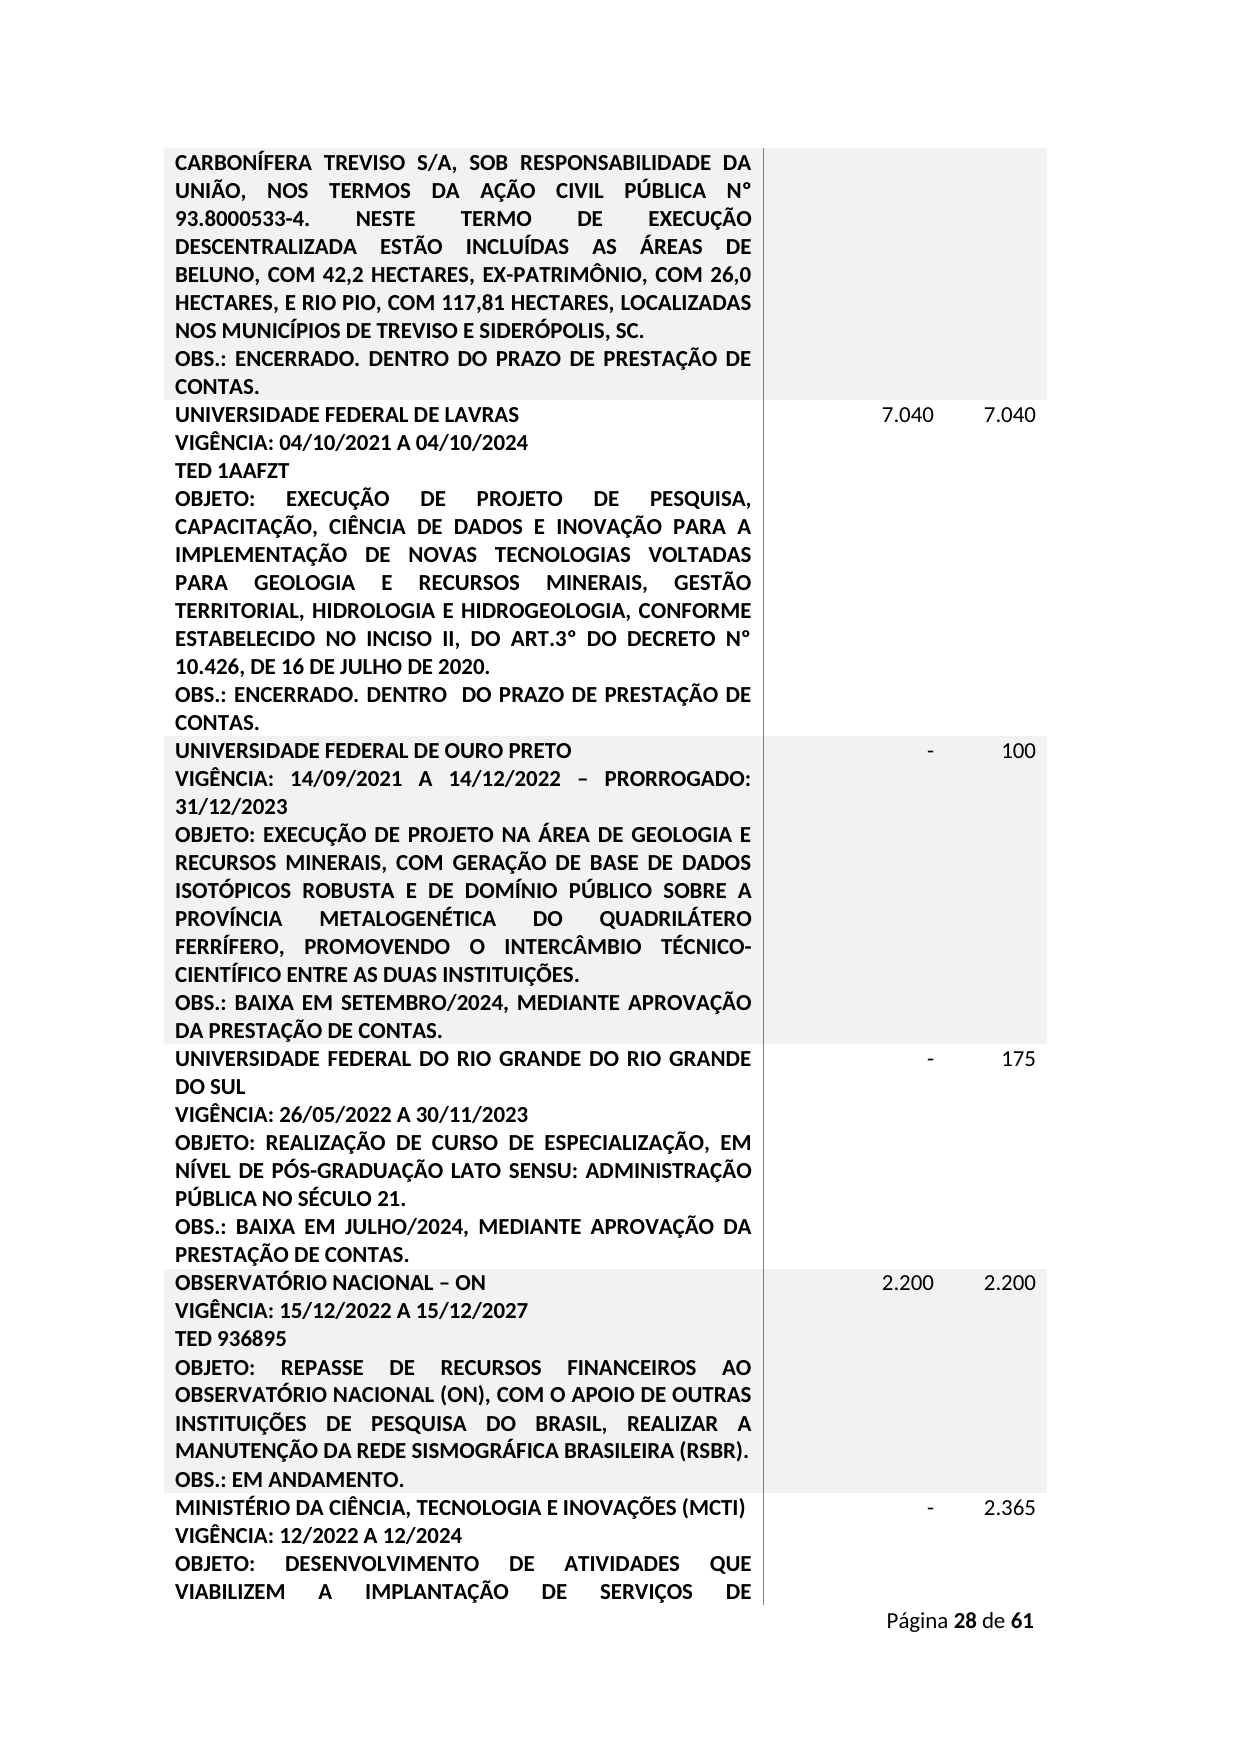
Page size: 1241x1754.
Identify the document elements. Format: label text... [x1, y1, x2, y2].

table_cell 7.040 [764, 400, 945, 736]
table_cell [764, 148, 945, 400]
table_cell 100 [945, 736, 1047, 1044]
table_cell Universidade Federal do Rio Grande do Rio Grande do Sul Vigência: 26/05/2022 a 30/11/2023 Objeto: Realização de curso de especialização, em nível de pós-graduação lato sensu: Administração Pública no Século 21. Obs.: Baixa em julho/2024, mediante aprovação da prestação de contas. [164, 1044, 763, 1268]
table_cell Ministério da Ciência, Tecnologia e Inovações (MCTI) Vigência: 12/2022 a 12/2024 Objeto: Desenvolvimento de atividades que viabilizem a implantação de serviços de [164, 1493, 763, 1605]
table_cell [945, 148, 1047, 400]
table_cell 175 [945, 1044, 1047, 1268]
table_cell - [764, 1493, 945, 1605]
table_cell Observatório Nacional – ON Vigência: 15/12/2022 a 15/12/2027 TED 936895 Objeto: Repasse de recursos financeiros ao Observatório Nacional (ON), com o apoio de outras instituições de pesquisa do Brasil, realizar a manutenção da Rede Sismográfica Brasileira (RSBR). Obs.: Em andamento. [164, 1269, 763, 1493]
table_cell 2.365 [945, 1493, 1047, 1605]
table_cell - [764, 736, 945, 1044]
table_cell - [764, 1044, 945, 1268]
table_cell 2.200 [945, 1269, 1047, 1493]
table_cell Carbonífera Treviso S/A, sob responsabilidade da União, nos termos da Ação Civil Pública Nº 93.8000533-4. Neste Termo de Execução Descentralizada estão incluídas as áreas de Beluno, com 42,2 hectares, Ex-Patrimônio, com 26,0 hectares, e Rio Pio, com 117,81 hectares, localizadas nos municípios de Treviso e Siderópolis, SC. Obs.: Encerrado. Dentro do prazo de prestação de contas. [164, 148, 763, 400]
table_cell 7.040 [945, 400, 1047, 736]
table_cell Universidade Federal de Ouro Preto Vigência: 14/09/2021 a 14/12/2022 – Prorrogado: 31/12/2023 Objeto: Execução de projeto na área de geologia e recursos minerais, com geração de base de dados isotópicos robusta e de domínio público sobre a Província Metalogenética do Quadrilátero Ferrífero, promovendo o intercâmbio técnico-científico entre as duas instituições. Obs.: Baixa em setembro/2024, mediante aprovação da prestação de contas. [164, 736, 763, 1044]
table_cell Universidade Federal de Lavras Vigência: 04/10/2021 a 04/10/2024 TED 1AAFZT Objeto: Execução de projeto de pesquisa, capacitação, ciência de dados e inovação para a implementação de novas tecnologias voltadas para geologia e recursos minerais, gestão territorial, hidrologia e hidrogeologia, conforme estabelecido no inciso II, do Art.3º do Decreto nº 10.426, de 16 de julho de 2020. Obs.: Encerrado. Dentro do prazo de prestação de contas. [164, 400, 763, 736]
table_cell 2.200 [764, 1269, 945, 1493]
